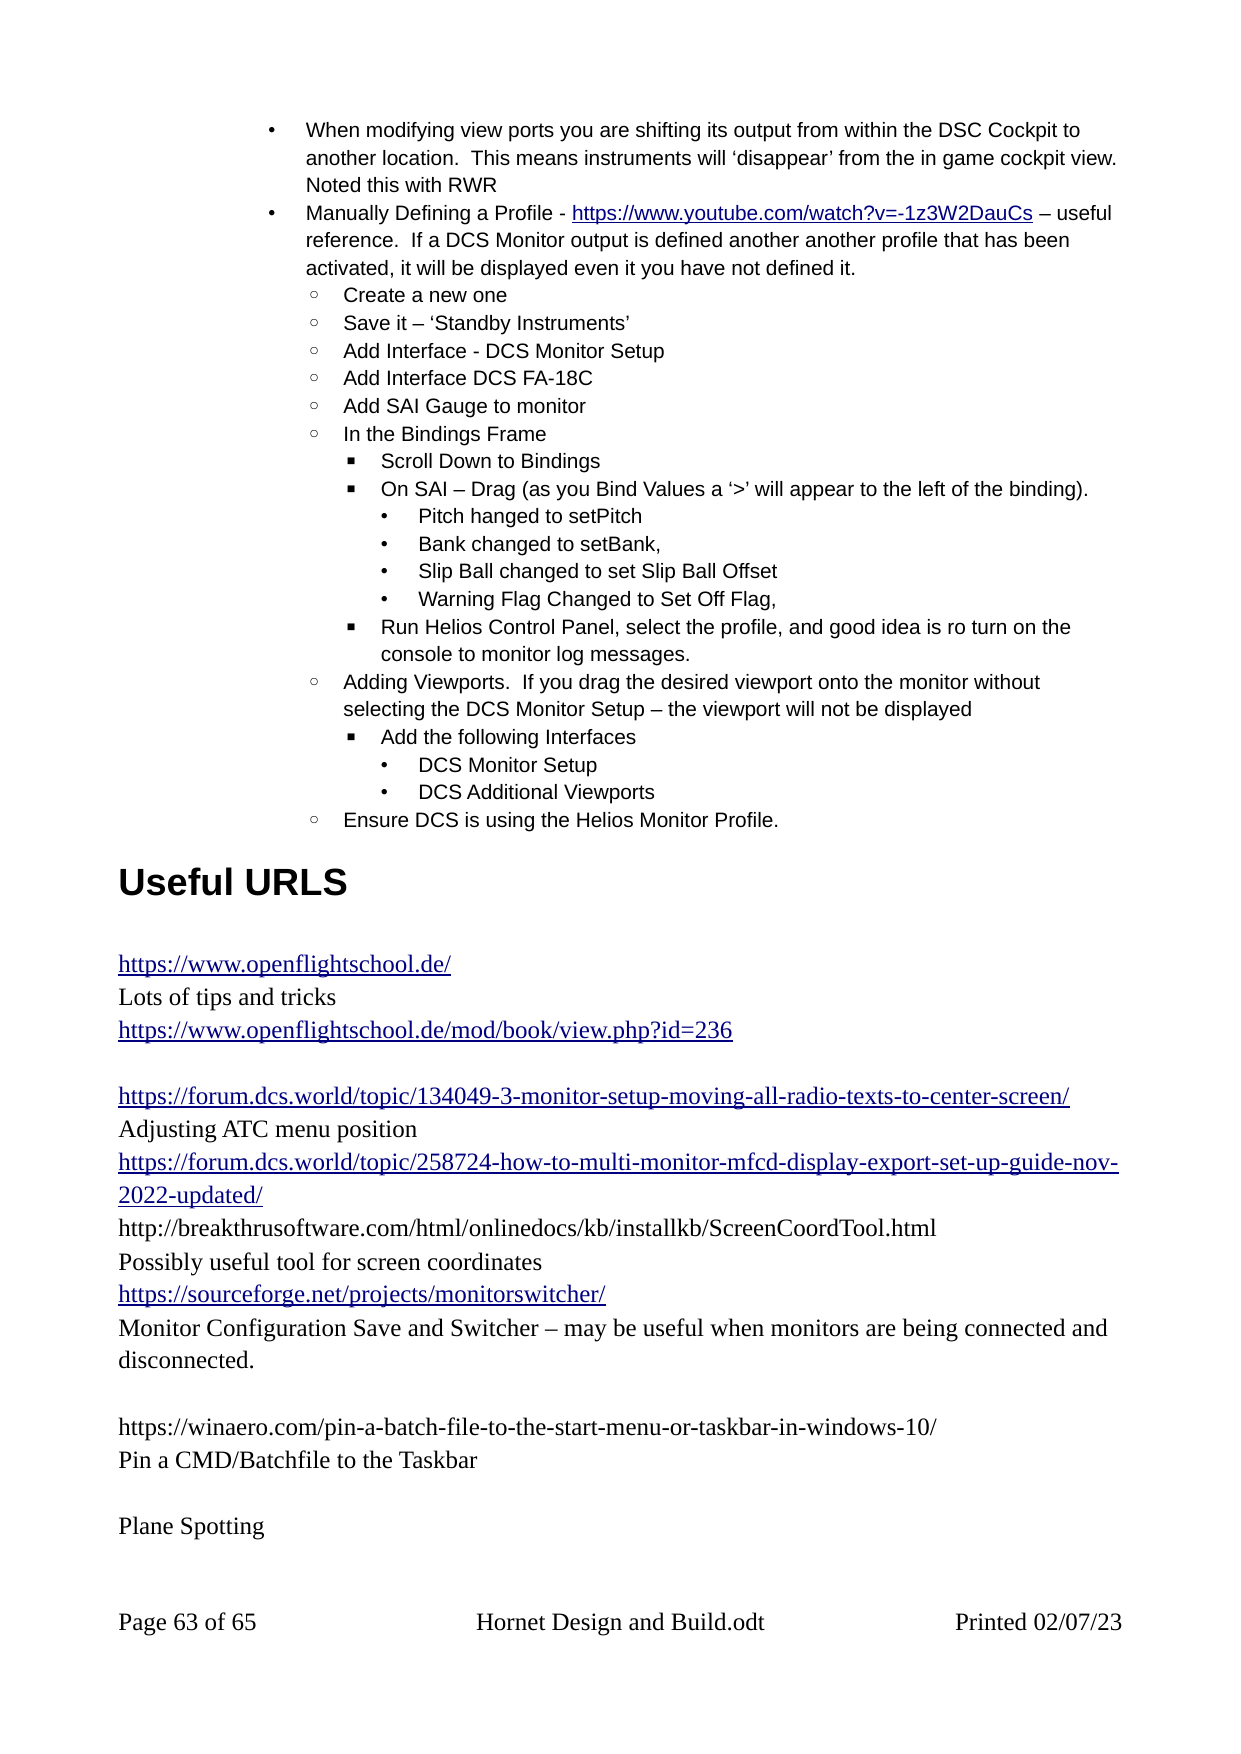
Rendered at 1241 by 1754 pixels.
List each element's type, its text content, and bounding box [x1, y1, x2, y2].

list Pitch hanged to setPitch [381, 504, 1122, 528]
text https://winaero.com/pin-a-batch-file-to-the-start-menu-or-taskbar-in-windows-10/ [118, 1412, 1122, 1440]
text Pin a CMD/Batchfile to the Taskbar [118, 1445, 1122, 1473]
list Run Helios Control Panel, select the profile, and good idea is ro turn on the console to monitor log messages. [343, 614, 1122, 666]
text Adjusting ATC menu position [118, 1114, 1122, 1143]
list DCS Additional Viewports [381, 780, 1122, 804]
text https://forum.dcs.world/topic/134049-3-monitor-setup-moving-all-radio-texts-to-center-screen/ [118, 1081, 1122, 1110]
list Save it – ‘Standby Instruments’ [306, 311, 1122, 335]
list Add SAI Gauge to monitor [306, 394, 1122, 418]
text Lots of tips and tricks [118, 982, 1122, 1011]
text https://forum.dcs.world/topic/258724-how-to-multi-monitor-mfcd-display-export-set-up-guide-nov-2022-updated/ [118, 1147, 1122, 1209]
text https://www.openflightschool.de/ [118, 949, 1122, 978]
list In the Bindings Frame [306, 421, 1122, 445]
list Scroll Down to Bindings [343, 449, 1122, 473]
list Create a new one [306, 283, 1122, 307]
list When modifying view ports you are shifting its output from within the DSC Cockpit to another location. This means instruments will ‘disappear’ from the in game cockpit view. Noted this with RWR [268, 118, 1122, 197]
text http://breakthrusoftware.com/html/onlinedocs/kb/installkb/ScreenCoordTool.html [118, 1213, 1122, 1242]
list Add Interface - DCS Monitor Setup [306, 338, 1122, 363]
list Slip Ball changed to set Slip Ball Offset [381, 559, 1122, 583]
list Add Interface DCS FA-18C [306, 366, 1122, 390]
list On SAI – Drag (as you Bind Values a ‘>’ will appear to the left of the binding). [343, 477, 1122, 501]
list Warning Flag Changed to Set Off Flag, [381, 587, 1122, 611]
list Add the following Interfaces [343, 725, 1122, 749]
list Manually Defining a Profile - https://www.youtube.com/watch?v=-1z3W2DauCs – useful reference. If a DCS Monitor output is defined another another profile that has been activated, it will be displayed even it you have not defined it. [268, 201, 1122, 280]
list Adding Viewports. If you drag the desired viewport onto the monitor without selecting the DCS Monitor Setup – the viewport will not be displayed [306, 670, 1122, 721]
text https://www.openflightschool.de/mod/book/view.php?id=236 [118, 1015, 1122, 1044]
text Plane Spotting [118, 1511, 1122, 1539]
list Bank changed to setBank, [381, 532, 1122, 556]
text Possibly useful tool for screen coordinates [118, 1247, 1122, 1275]
text Monitor Configuration Save and Switcher – may be useful when monitors are being connected and disconnected. [118, 1313, 1122, 1374]
list Ensure DCS is using the Helios Monitor Profile. [306, 808, 1122, 832]
list DCS Monitor Setup [381, 752, 1122, 776]
text https://sourceforge.net/projects/monitorswitcher/ [118, 1279, 1122, 1308]
subtitle Useful URLS [118, 860, 1122, 904]
